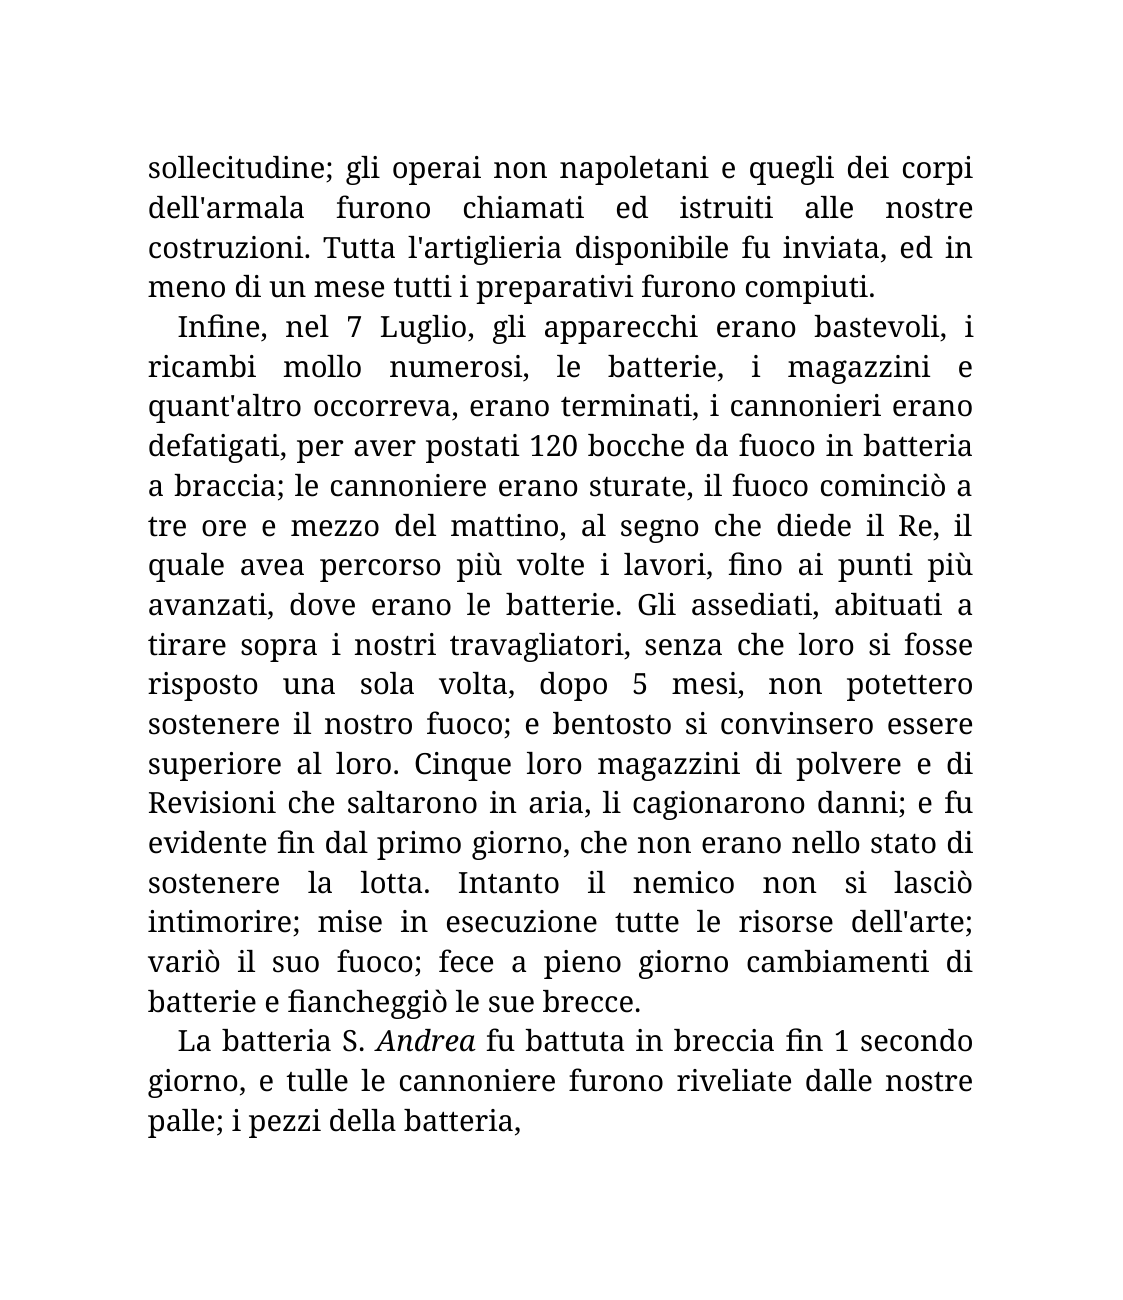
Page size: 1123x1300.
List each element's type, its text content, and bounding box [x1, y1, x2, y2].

text sollecitudine; gli operai non napoletani e quegli dei corpi dell'armala furono chiamati ed istruiti alle nostre costruzioni. Tutta l'artiglieria disponibile fu inviata, ed in meno di un mese tutti i preparativi furono compiuti. [148, 148, 974, 306]
text Infine, nel 7 Luglio, gli apparecchi erano bastevoli, i ricambi mollo numerosi, le batterie, i magazzini e quant'altro occorreva, erano terminati, i cannonieri erano defatigati, per aver postati 120 bocche da fuoco in batteria a braccia; le cannoniere erano sturate, il fuoco cominciò a tre ore e mezzo del mattino, al segno che diede il Re, il quale avea percorso più volte i lavori, fino ai punti più avanzati, dove erano le batterie. Gli assediati, abituati a tirare sopra i nostri travagliatori, senza che loro si fosse risposto una sola volta, dopo 5 mesi, non potettero sostenere il nostro fuoco; e bentosto si convinsero essere superiore al loro. Cinque loro magazzini di polvere e di Revisioni che saltarono in aria, li cagionarono danni; e fu evidente fin dal primo giorno, che non erano nello stato di sostenere la lotta. Intanto il nemico non si lasciò intimorire; mise in esecuzione tutte le risorse dell'arte; variò il suo fuoco; fece a pieno giorno cambiamenti di batterie e fiancheggiò le sue brecce. [148, 306, 974, 1021]
text La batteria S. Andrea fu battuta in breccia fin 1 secondo giorno, e tulle le cannoniere furono riveliate dalle nostre palle; i pezzi della batteria, [148, 1021, 974, 1140]
